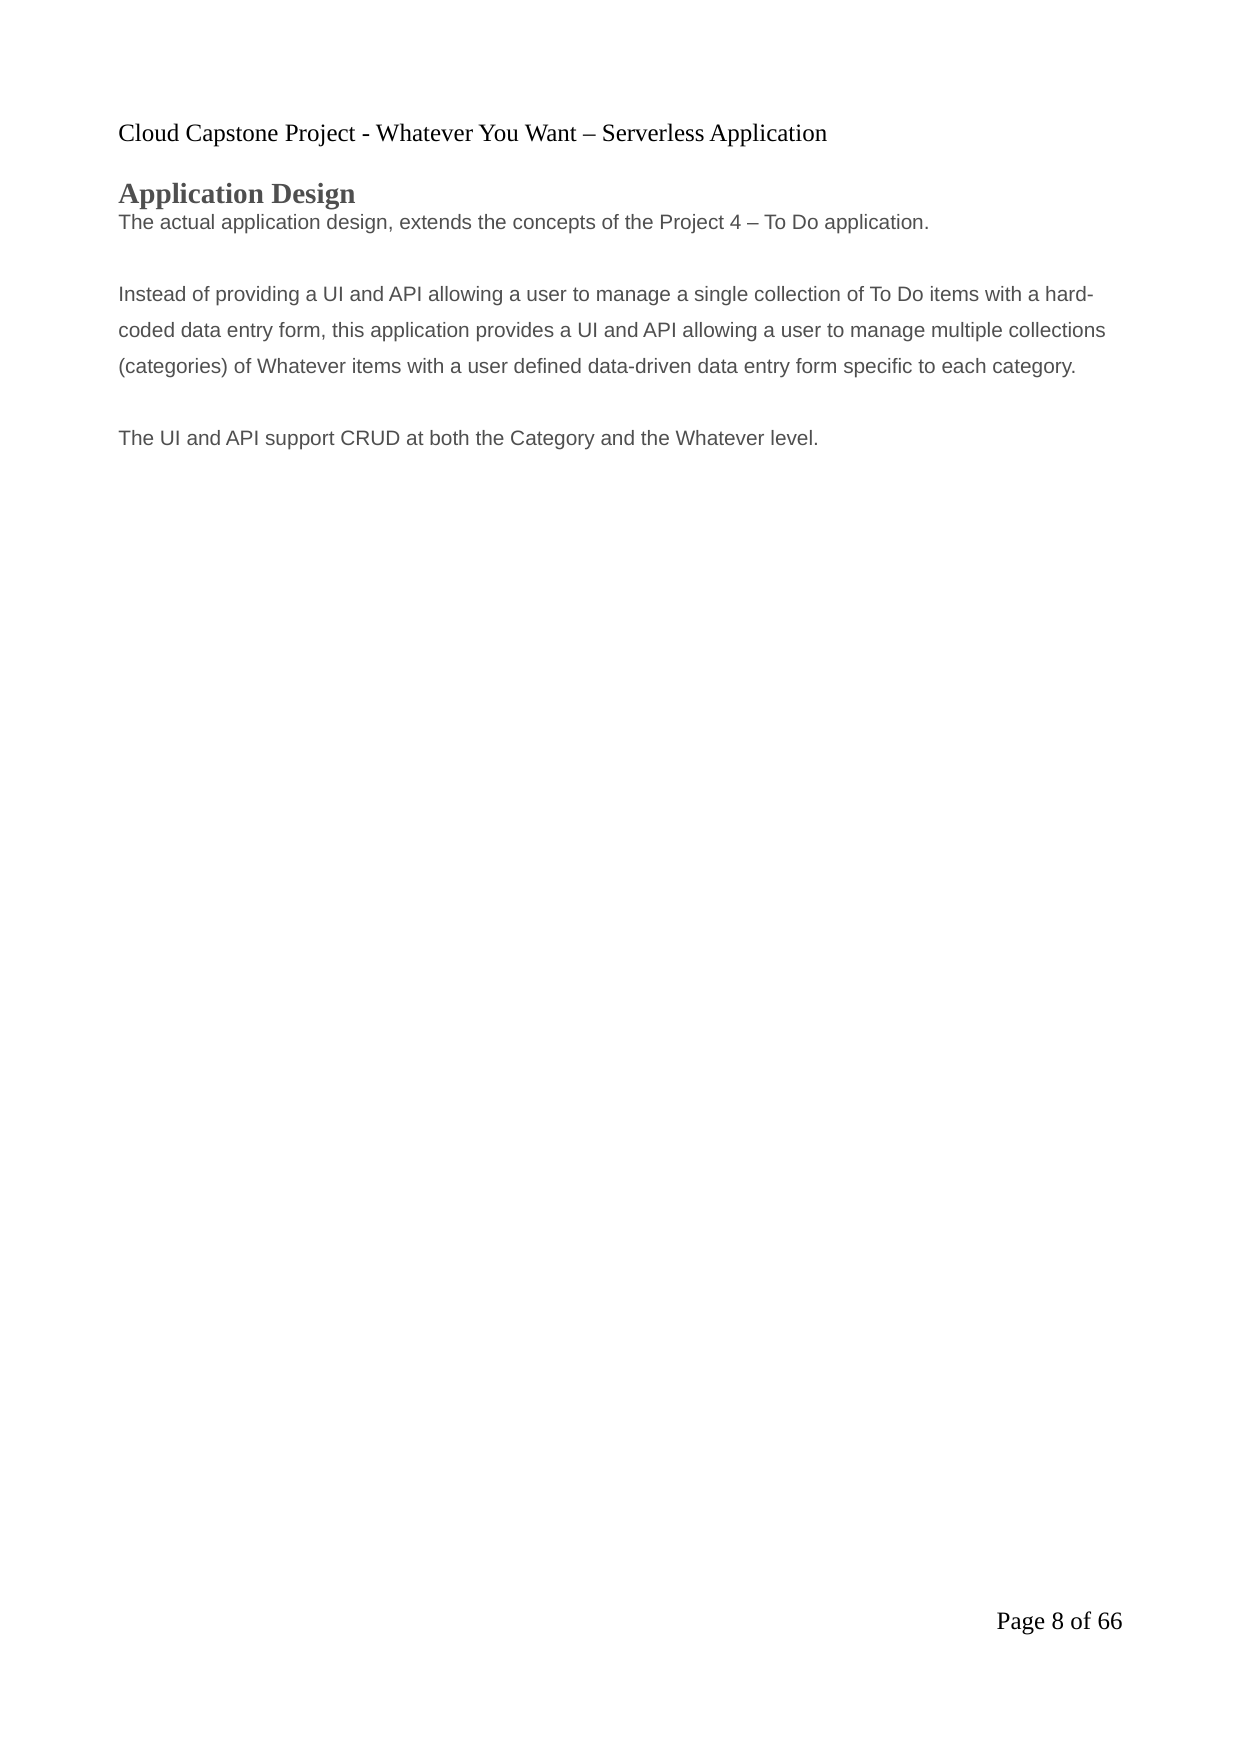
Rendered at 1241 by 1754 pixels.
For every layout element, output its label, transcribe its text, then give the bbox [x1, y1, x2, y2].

text The UI and API support CRUD at both the Category and the Whatever level. [118, 426, 1122, 449]
text The actual application design, extends the concepts of the Project 4 – To Do application. [118, 210, 1122, 234]
subtitle Application Design [118, 176, 1122, 210]
text Instead of providing a UI and API allowing a user to manage a single collection of To Do items with a hard-coded data entry form, this application provides a UI and API allowing a user to manage multiple collections (categories) of Whatever items with a user defined data-driven data entry form specific to each category. [118, 282, 1122, 378]
